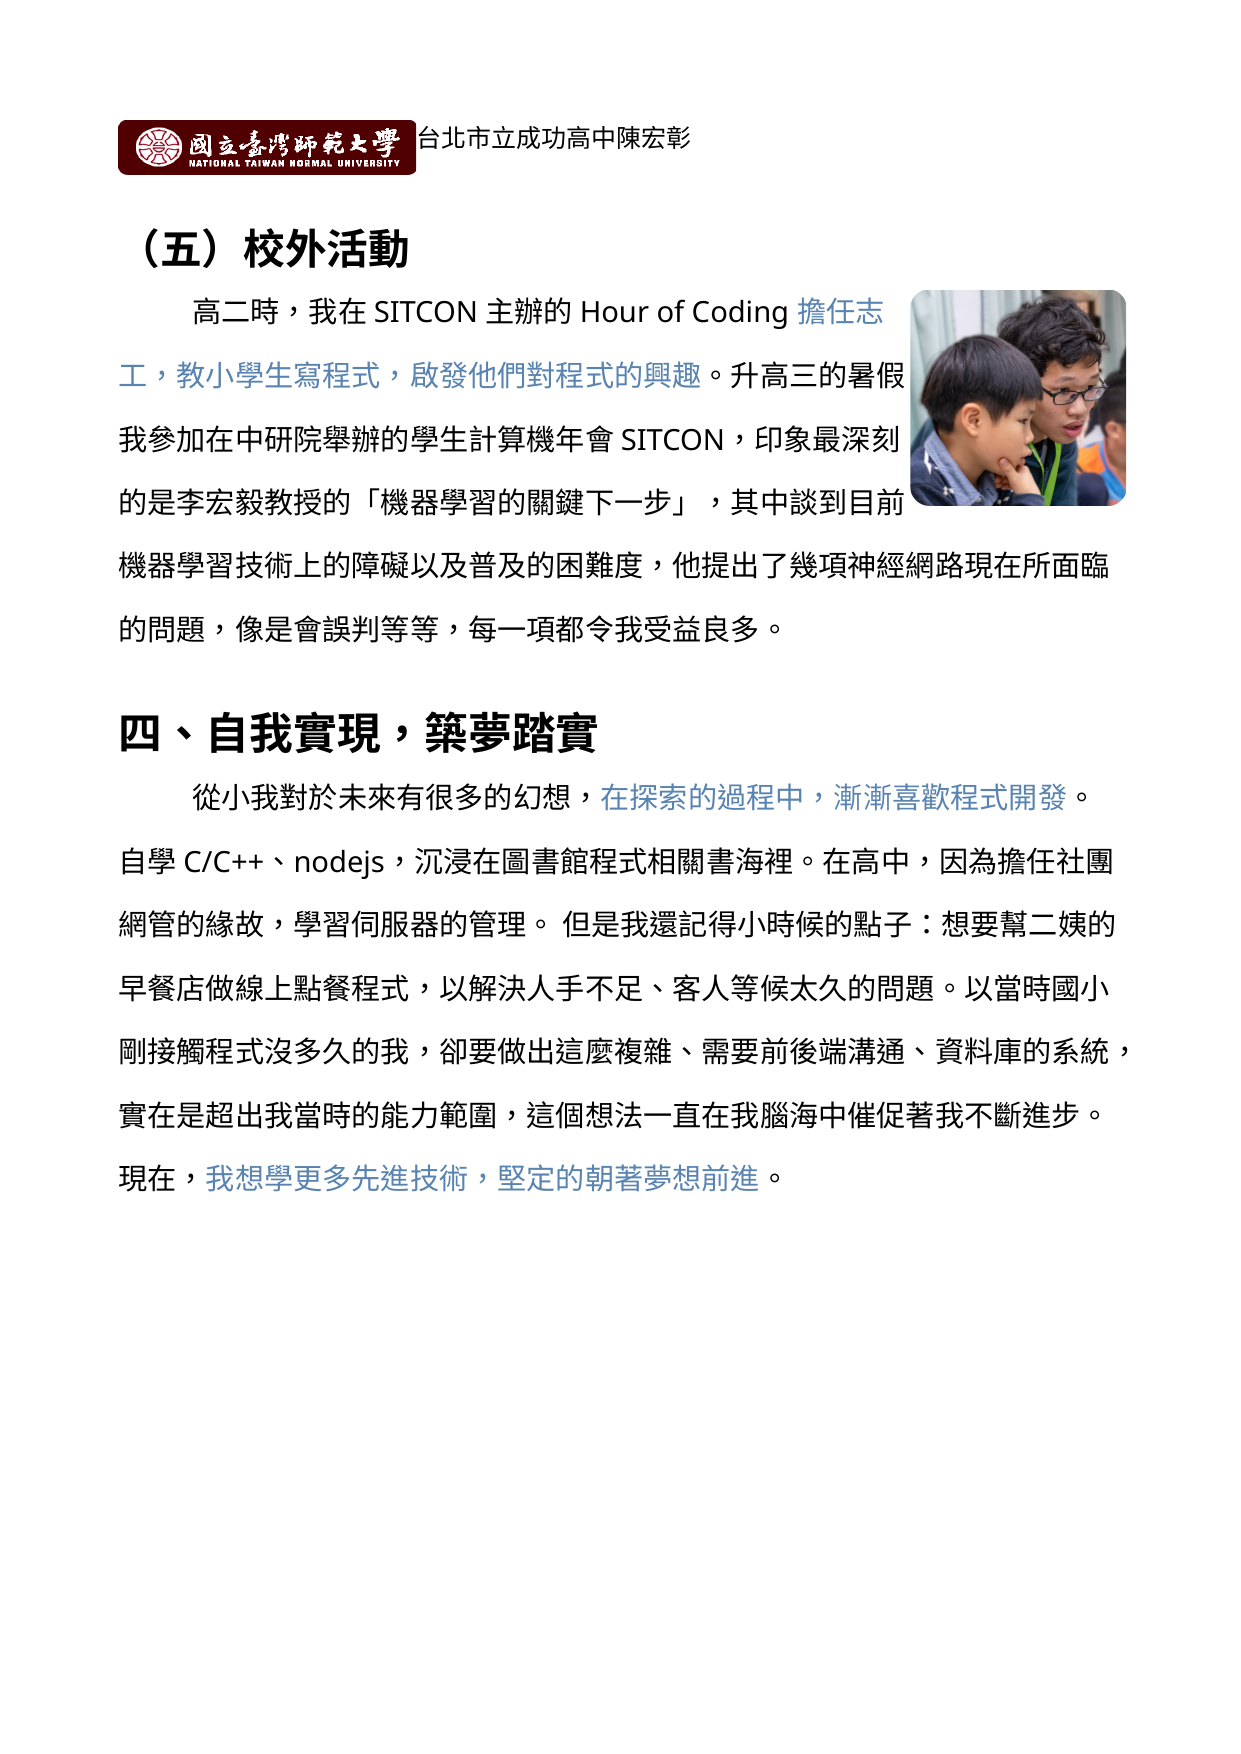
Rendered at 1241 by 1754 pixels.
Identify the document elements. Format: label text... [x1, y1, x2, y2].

text 高二時，我在 SITCON 主辦的 Hour of Coding 擔任志工，教小學生寫程式，啟發他們對程式的興趣。升高三的暑假我參加在中研院舉辦的學生計算機年會 SITCON，印象最深刻的是李宏毅教授的「機器學習的關鍵下一步」，其中談到目前機器學習技術上的障礙以及普及的困難度，他提出了幾項神經網路現在所面臨的問題，像是會誤判等等，每一項都令我受益良多。 [118, 506, 1122, 649]
text 從小我對於未來有很多的幻想，在探索的過程中，漸漸喜歡程式開發。自學 C/C++、nodejs，沉浸在圖書館程式相關書海裡。在高中，因為擔任社團網管的緣故，學習伺服器的管理。 但是我還記得小時候的點子：想要幫二姨的早餐店做線上點餐程式，以解決人手不足、客人等候太久的問題。以當時國小剛接觸程式沒多久的我，卻要做出這麼複雜、需要前後端溝通、資料庫的系統，實在是超出我當時的能力範圍，這個想法一直在我腦海中催促著我不斷進步。現在，我想學更多先進技術，堅定的朝著夢想前進。 [118, 775, 1122, 1198]
subtitle （五）校外活動 [118, 216, 1122, 277]
picture [118, 120, 417, 175]
picture [910, 290, 1127, 506]
subtitle 四、自我實現，築夢踏實 [118, 699, 1122, 762]
